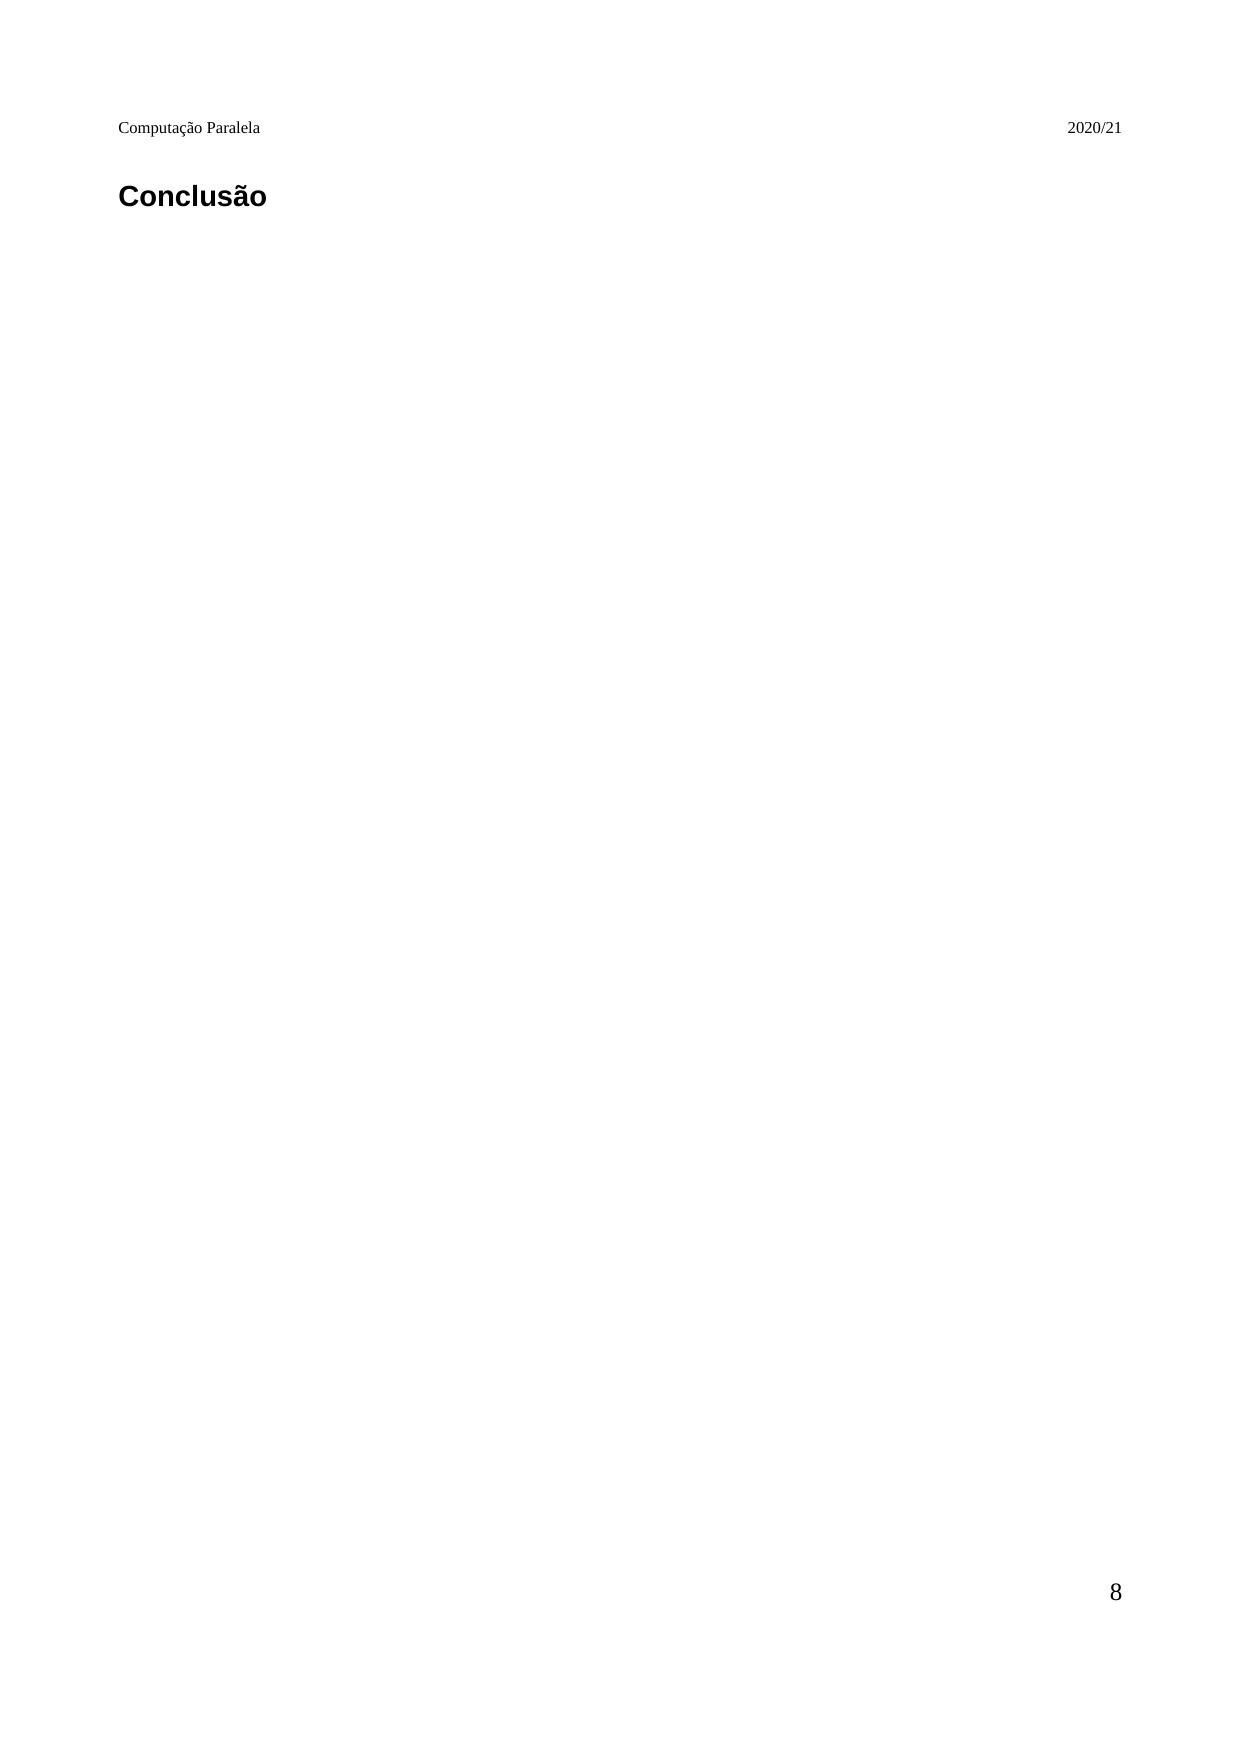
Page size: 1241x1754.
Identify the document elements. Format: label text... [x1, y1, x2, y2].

subtitle Conclusão [118, 178, 1122, 212]
